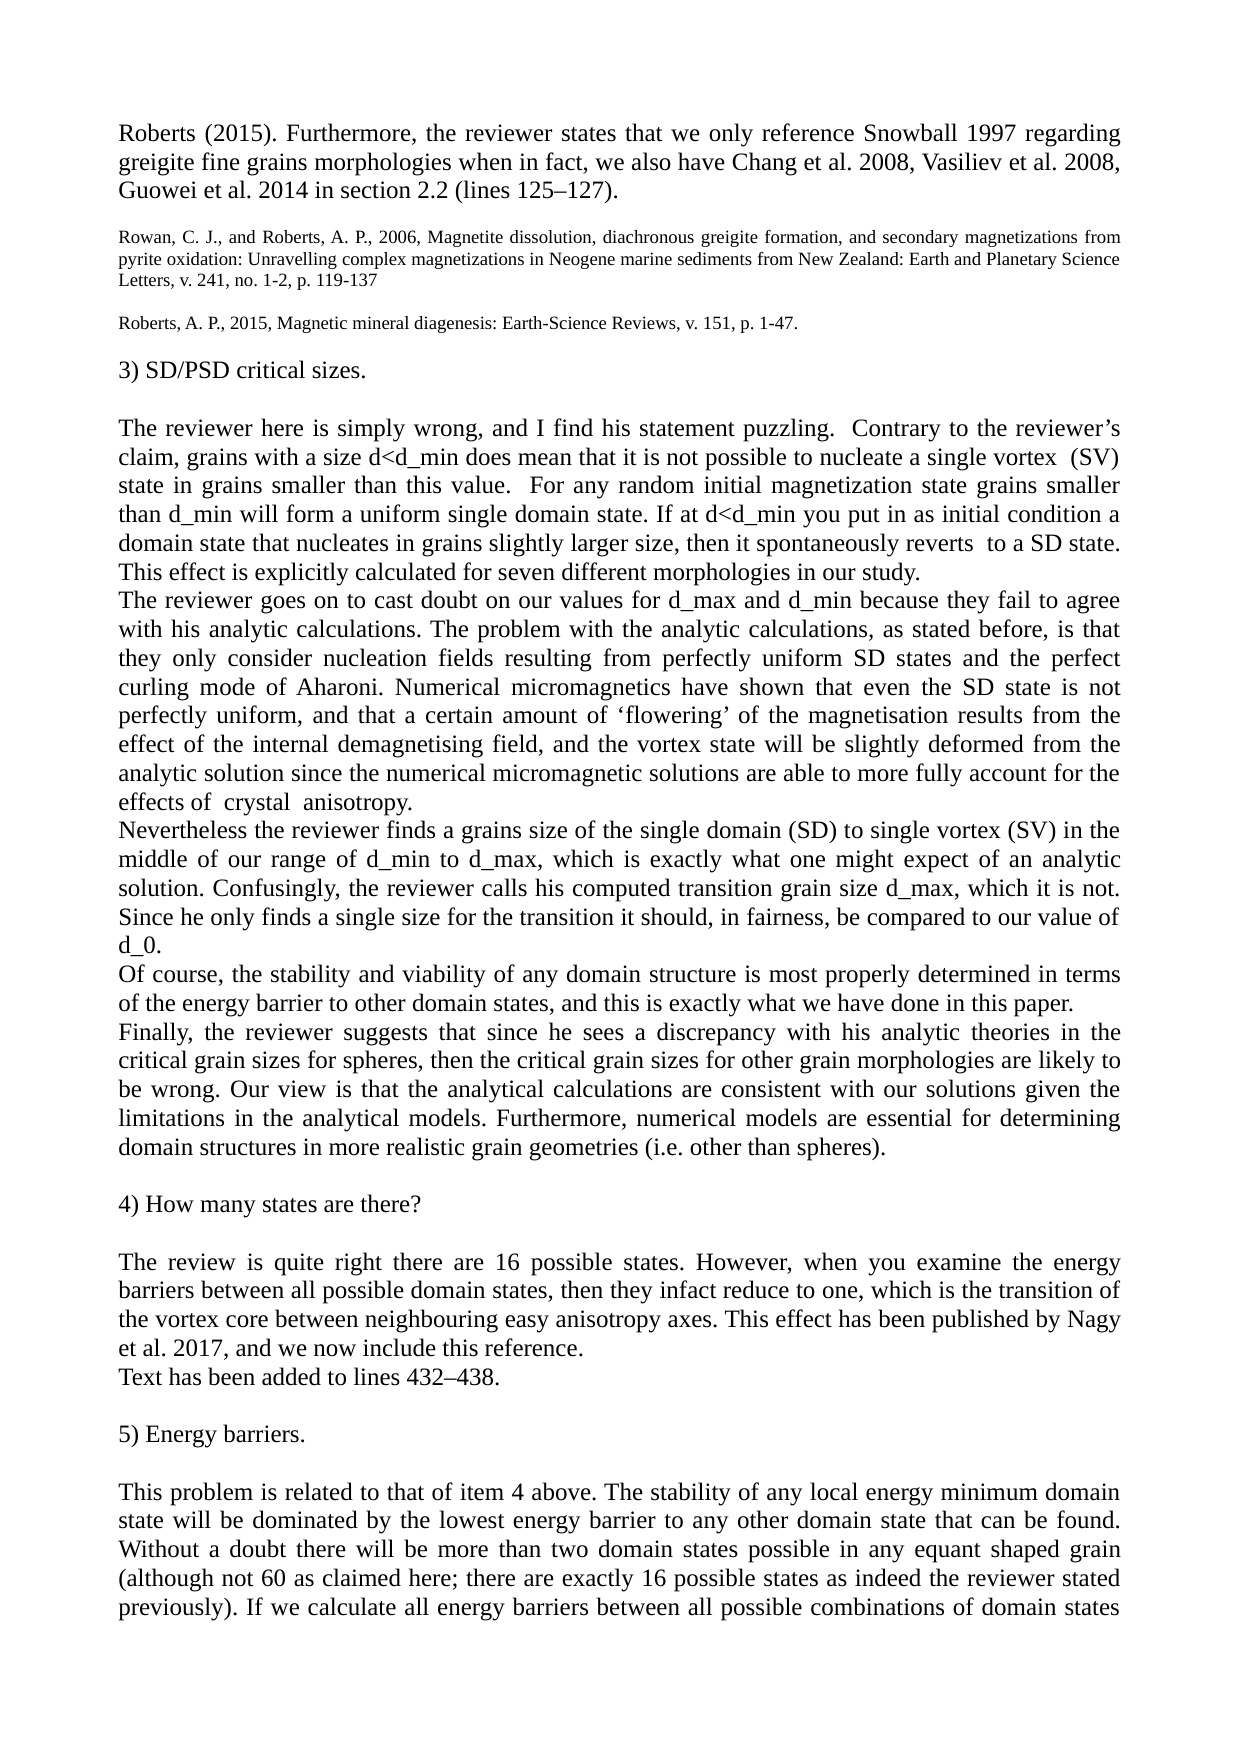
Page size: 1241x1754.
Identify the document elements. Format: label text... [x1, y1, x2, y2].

text 4) How many states are there? [118, 1189, 1122, 1218]
text Finally, the reviewer suggests that since he sees a discrepancy with his analytic theories in the critical grain sizes for spheres, then the critical grain sizes for other grain morphologies are likely to be wrong. Our view is that the analytical calculations are consistent with our solutions given the limitations in the analytical models. Furthermore, numerical models are essential for determining domain structures in more realistic grain geometries (i.e. other than spheres). [118, 1017, 1122, 1160]
text The reviewer goes on to cast doubt on our values for d_max and d_min because they fail to agree with his analytic calculations. The problem with the analytic calculations, as stated before, is that they only consider nucleation fields resulting from perfectly uniform SD states and the perfect curling mode of Aharoni. Numerical micromagnetics have shown that even the SD state is not perfectly uniform, and that a certain amount of ‘flowering’ of the magnetisation results from the effect of the internal demagnetising field, and the vortex state will be slightly deformed from the analytic solution since the numerical micromagnetic solutions are able to more fully account for the effects of crystal anisotropy. [118, 585, 1122, 815]
text The review is quite right there are 16 possible states. However, when you examine the energy barriers between all possible domain states, then they infact reduce to one, which is the transition of the vortex core between neighbouring easy anisotropy axes. This effect has been published by Nagy et al. 2017, and we now include this reference. [118, 1247, 1122, 1362]
text Nevertheless the reviewer finds a grains size of the single domain (SD) to single vortex (SV) in the middle of our range of d_min to d_max, which is exactly what one might expect of an analytic solution. Confusingly, the reviewer calls his computed transition grain size d_max, which it is not. Since he only finds a single size for the transition it should, in fairness, be compared to our value of d_0. [118, 815, 1122, 959]
text 5) Energy barriers. [118, 1419, 1122, 1448]
text 3) SD/PSD critical sizes. [118, 355, 1122, 384]
text Of course, the stability and viability of any domain structure is most properly determined in terms of the energy barrier to other domain states, and this is exactly what we have done in this paper. [118, 959, 1122, 1017]
text Text has been added to lines 432–438. [118, 1362, 1122, 1390]
text Roberts, A. P., 2015, Magnetic mineral diagenesis: Earth-Science Reviews, v. 151, p. 1-47. [118, 312, 1122, 334]
text The reviewer here is simply wrong, and I find his statement puzzling. Contrary to the reviewer’s claim, grains with a size d<d_min does mean that it is not possible to nucleate a single vortex (SV) state in grains smaller than this value. For any random initial magnetization state grains smaller than d_min will form a uniform single domain state. If at d<d_min you put in as initial condition a domain state that nucleates in grains slightly larger size, then it spontaneously reverts to a SD state. This effect is explicitly calculated for seven different morphologies in our study. [118, 413, 1122, 585]
text Roberts (2015). Furthermore, the reviewer states that we only reference Snowball 1997 regarding greigite fine grains morphologies when in fact, we also have Chang et al. 2008, Vasiliev et al. 2008, Guowei et al. 2014 in section 2.2 (lines 125–127). [118, 118, 1122, 204]
text This problem is related to that of item 4 above. The stability of any local energy minimum domain state will be dominated by the lowest energy barrier to any other domain state that can be found. Without a doubt there will be more than two domain states possible in any equant shaped grain (although not 60 as claimed here; there are exactly 16 possible states as indeed the reviewer stated previously). If we calculate all energy barriers between all possible combinations of domain states [118, 1477, 1122, 1620]
text Rowan, C. J., and Roberts, A. P., 2006, Magnetite dissolution, diachronous greigite formation, and secondary magnetizations from pyrite oxidation: Unravelling complex magnetizations in Neogene marine sediments from New Zealand: Earth and Planetary Science Letters, v. 241, no. 1-2, p. 119-137 [118, 226, 1122, 291]
